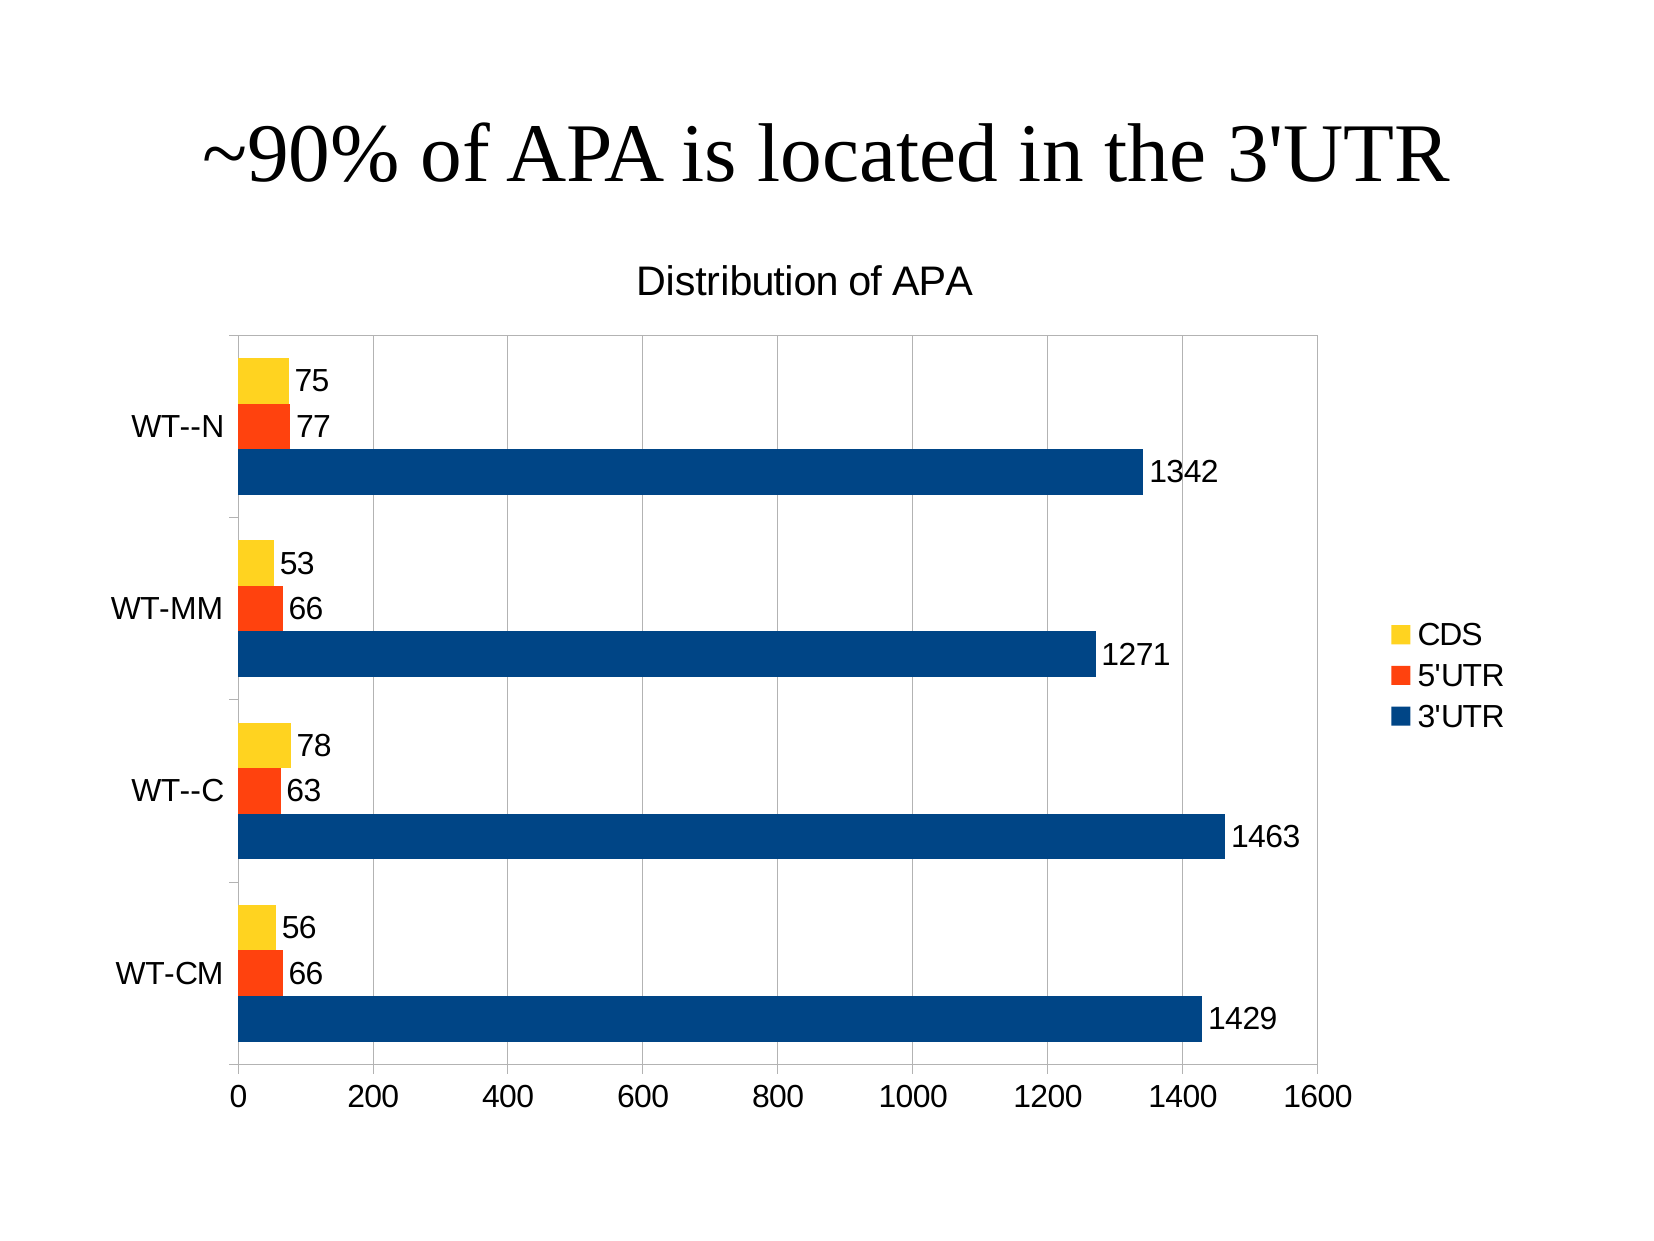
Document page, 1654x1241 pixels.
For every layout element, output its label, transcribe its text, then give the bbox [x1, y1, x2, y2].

title ~90% of APA is located in the 3'UTR [82, 49, 1571, 257]
chart [81, 219, 1527, 1132]
